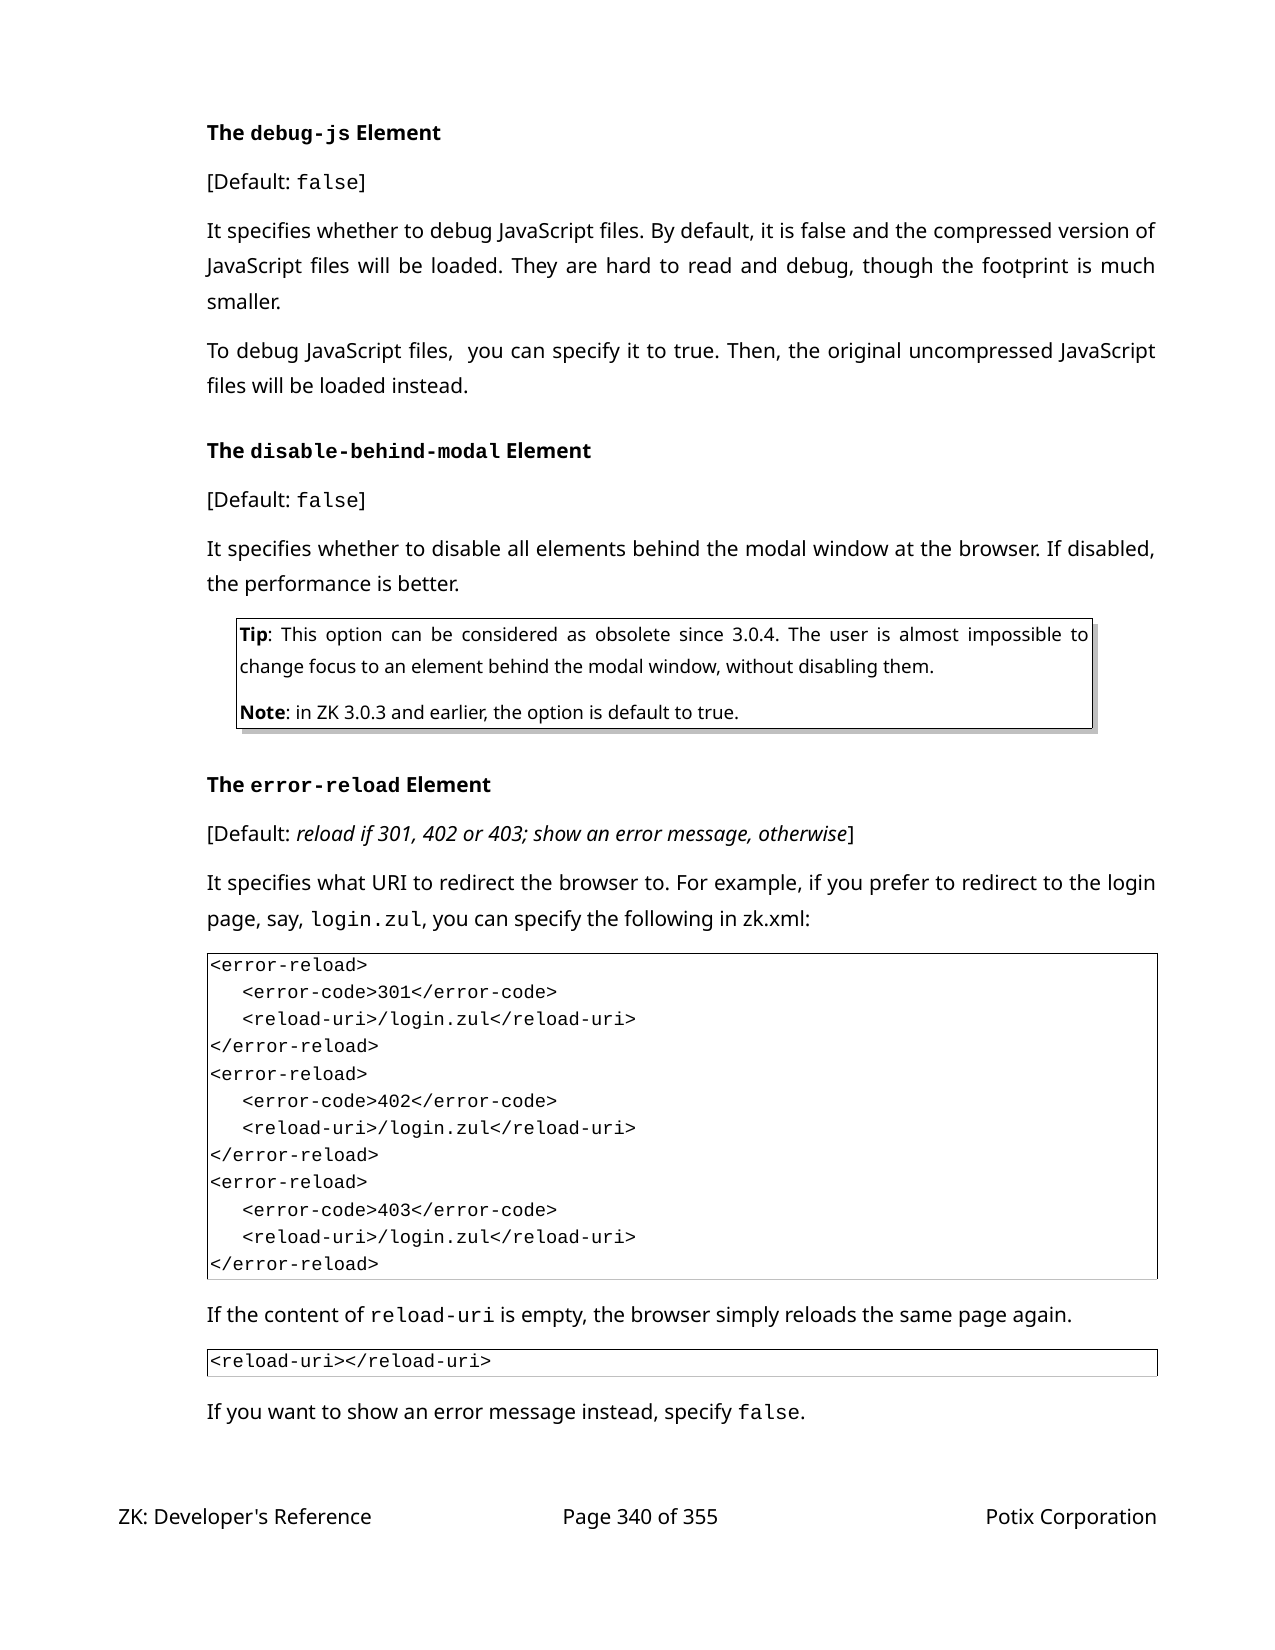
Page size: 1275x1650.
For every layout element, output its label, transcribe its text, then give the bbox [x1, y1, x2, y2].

text <error-code>301</error-code> [208, 980, 1157, 1004]
text <error-code>402</error-code> [208, 1089, 1157, 1113]
text <reload-uri>/login.zul</reload-uri> [208, 1116, 1157, 1140]
text It specifies what URI to redirect the browser to. For example, if you prefer to redirect to the login page, say, login.zul, you can specify the following in zk.xml: [207, 868, 1157, 932]
text <reload-uri>/login.zul</reload-uri> [208, 1225, 1157, 1249]
text </error-reload> [208, 1143, 1157, 1167]
text If the content of reload-uri is empty, the browser simply reloads the same page again. [207, 1300, 1157, 1328]
text <error-reload> [208, 1170, 1157, 1194]
text <error-reload> [208, 1062, 1157, 1086]
text [Default: reload if 301, 402 or 403; show an error message, otherwise] [207, 819, 1157, 848]
text <reload-uri></reload-uri> [208, 1350, 1157, 1376]
text </error-reload> [208, 1252, 1157, 1279]
text It specifies whether to debug JavaScript files. By default, it is false and the compressed version of JavaScript files will be loaded. They are hard to read and debug, though the footprint is much smaller. [207, 216, 1157, 315]
text [Default: false] [207, 485, 1157, 513]
text <error-code>403</error-code> [208, 1197, 1157, 1222]
text Note: in ZK 3.0.3 and earlier, the option is default to true. [237, 696, 1092, 728]
text [Default: false] [207, 167, 1157, 196]
subtitle The disable-behind-modal Element [207, 436, 1157, 464]
text If you want to show an error message instead, specify false. [207, 1397, 1157, 1425]
text </error-reload> [208, 1034, 1157, 1059]
text <error-reload> [208, 954, 1157, 977]
subtitle The error-reload Element [207, 770, 1157, 799]
subtitle The debug-js Element [207, 118, 1157, 147]
text It specifies whether to disable all elements behind the modal window at the browser. If disabled, the performance is better. [207, 534, 1157, 598]
text Tip: This option can be considered as obsolete since 3.0.4. The user is almost impossible to change focus to an element behind the modal window, without disabling them. [237, 619, 1092, 679]
text <reload-uri>/login.zul</reload-uri> [208, 1007, 1157, 1031]
text To debug JavaScript files, you can specify it to true. Then, the original uncompressed JavaScript files will be loaded instead. [207, 336, 1157, 399]
